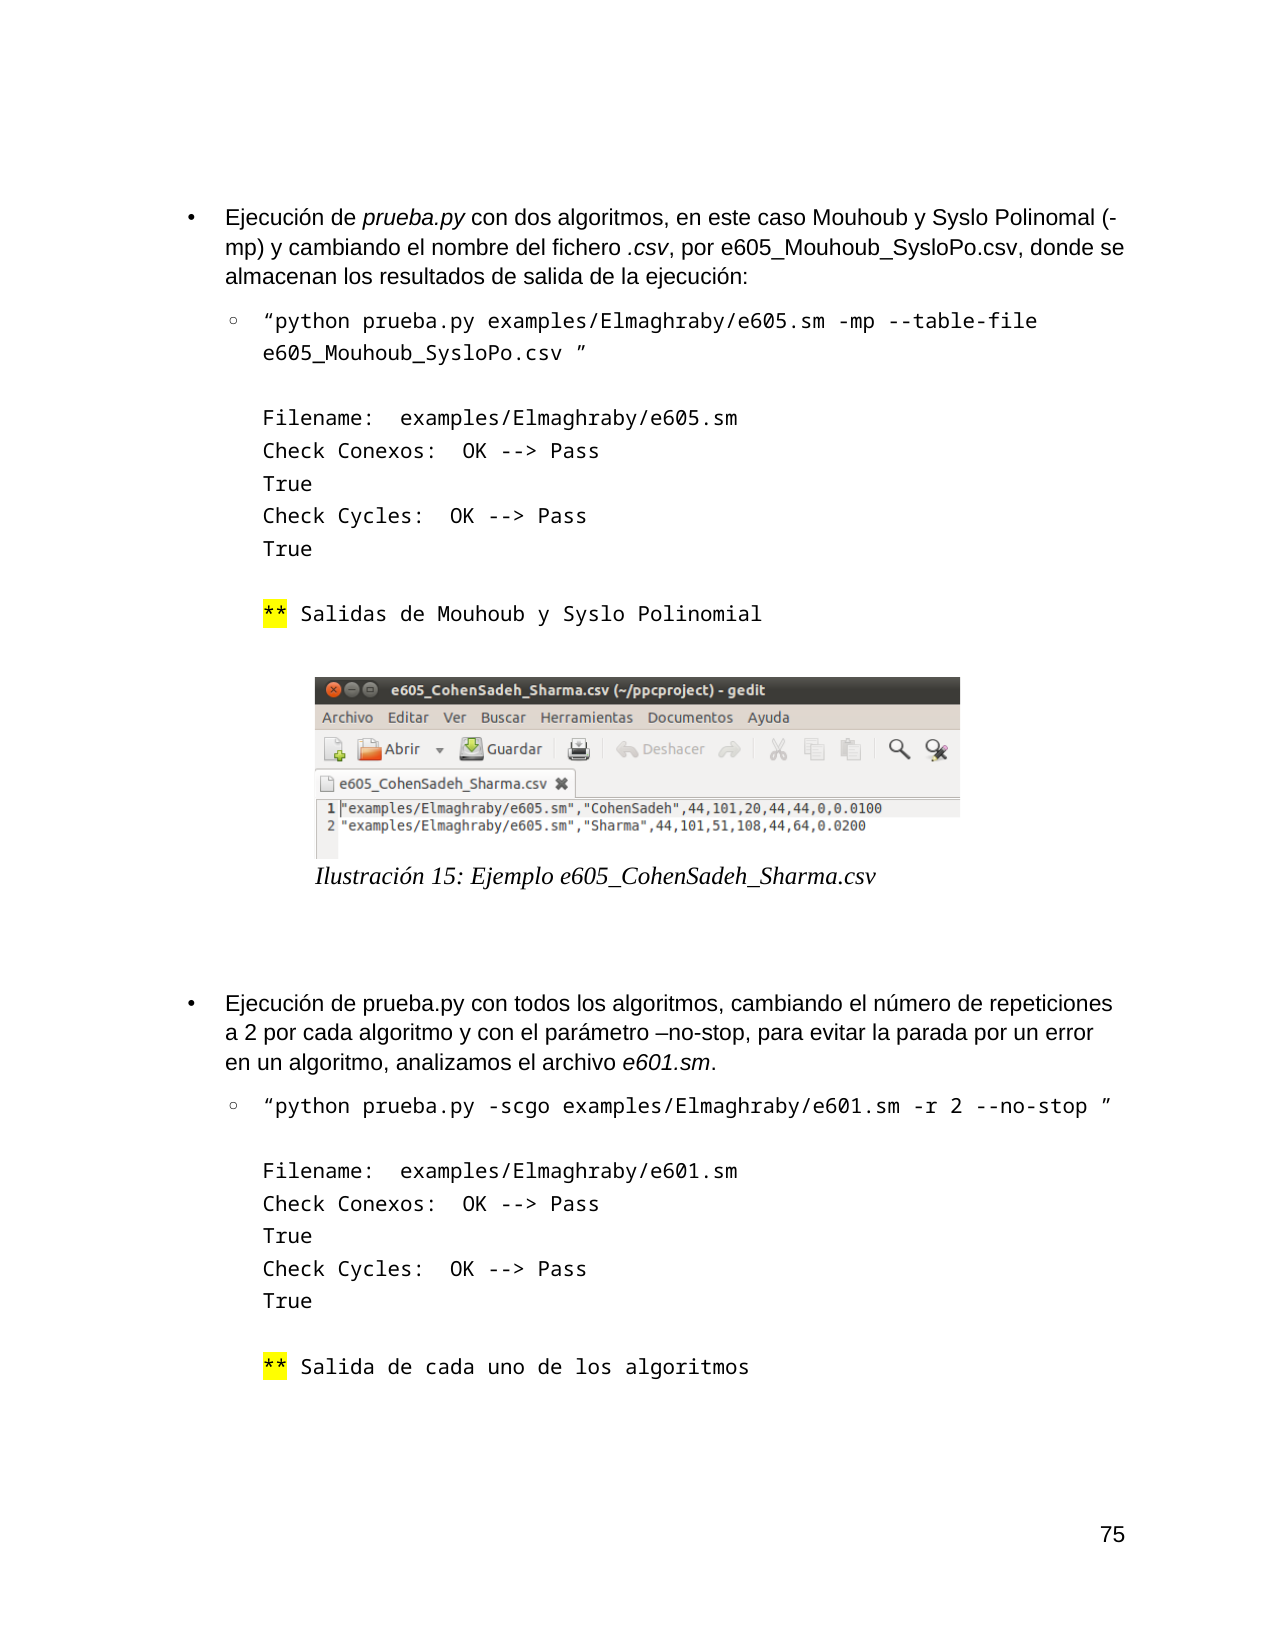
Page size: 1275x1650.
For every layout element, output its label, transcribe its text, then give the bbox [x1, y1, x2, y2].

list ** Salidas de Mouhoub y Syslo Polinomial [225, 599, 1125, 628]
list True [225, 469, 1125, 497]
list Ilustración 15: Ejemplo e605_CohenSadeh_Sharma.csv [315, 859, 960, 890]
list True [225, 534, 1125, 562]
list ** Salida de cada uno de los algoritmos [225, 1352, 1125, 1380]
list True [225, 1287, 1125, 1315]
list Check Cycles: OK --> Pass [225, 1254, 1125, 1282]
list “python prueba.py examples/Elmaghraby/e605.sm -mp --table-file e605_Mouhoub_SysloPo.csv ” [225, 306, 1125, 367]
list Check Conexos: OK --> Pass [225, 436, 1125, 464]
list Filename: examples/Elmaghraby/e601.sm [225, 1156, 1125, 1185]
list Check Cycles: OK --> Pass [225, 501, 1125, 530]
list “python prueba.py -scgo examples/Elmaghraby/e601.sm -r 2 --no-stop ” [225, 1091, 1125, 1119]
list Filename: examples/Elmaghraby/e605.sm [225, 403, 1125, 432]
list Ejecución de prueba.py con todos los algoritmos, cambiando el número de repeticiones a 2 por cada algoritmo y con el parámetro –no-stop, para evitar la parada por un error en un algoritmo, analizamos el archivo e601.sm. [187, 990, 1125, 1075]
picture [314, 677, 961, 859]
list Check Conexos: OK --> Pass [225, 1189, 1125, 1217]
list True [225, 1221, 1125, 1250]
list Ejecución de prueba.py con dos algoritmos, en este caso Mouhoub y Syslo Polinomal (-mp) y cambiando el nombre del fichero .csv, por e605_Mouhoub_SysloPo.csv, donde se almacenan los resultados de salida de la ejecución: [187, 205, 1125, 289]
